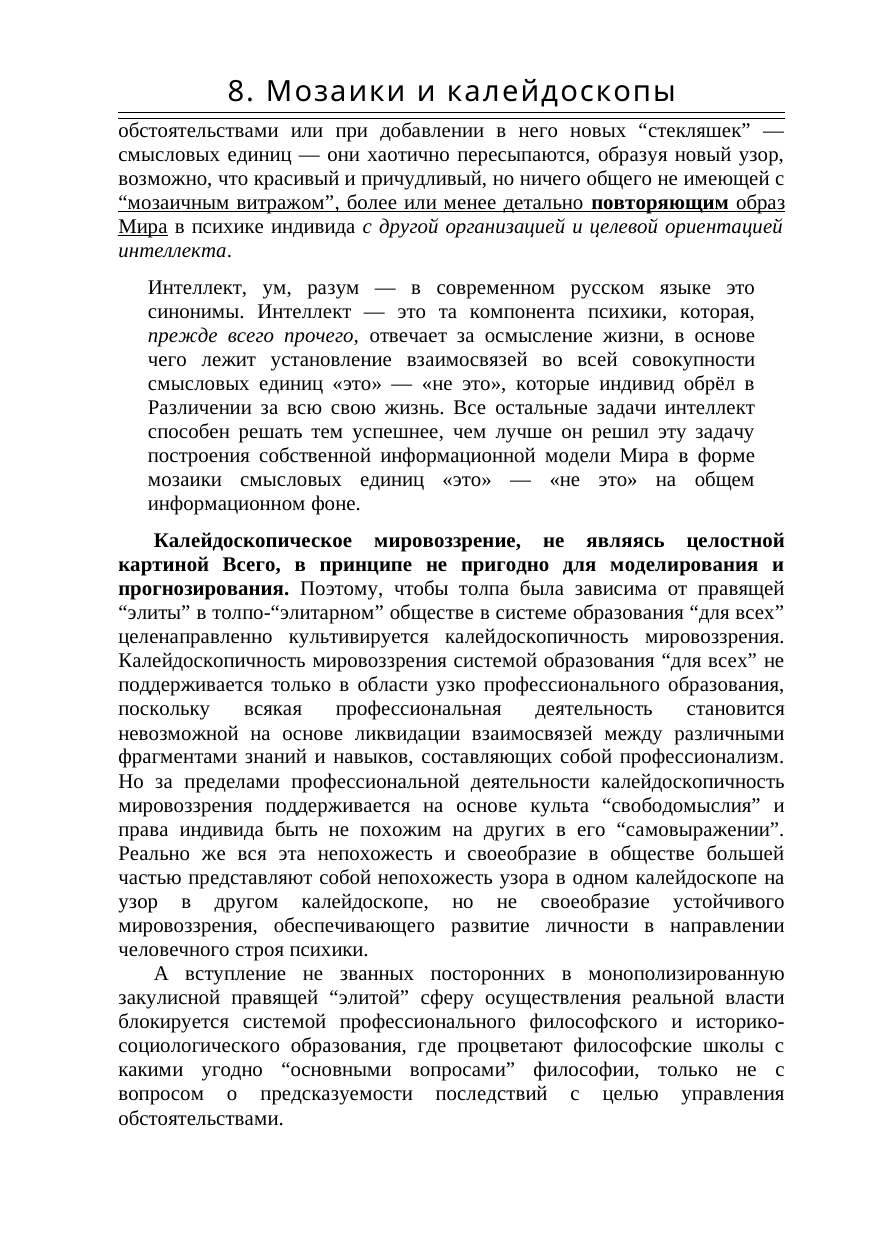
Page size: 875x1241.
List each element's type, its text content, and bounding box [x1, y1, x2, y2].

text А вступление не званных посторонних в монополизированную закулисной правящей “элитой” сферу осуществления реальной власти блокируется системой профессионального философского и историко-социологического образования, где процветают философские школы с какими угодно “основными вопросами” философии, только не с вопросом о предсказуемости последствий с целью управления обстоятельствами. [118, 961, 785, 1129]
text обстоятельствами или при добавлении в него новых “стекляшек” — смысловых единиц — они хаотично пересыпаются, образуя новый узор, возможно, что красивый и причудливый, но ничего общего не имеющей с “мозаичным витражом”, более или менее детально повторяющим образ [118, 119, 785, 211]
text Калейдоскопическое мировоззрение, не являясь целостной картиной Всего, в принципе не пригодно для моделирования и прогнозирования. Поэтому, чтобы толпа была зависима от правящей “элиты” в толпо-“элитарном” обществе в системе образования “для всех” целенаправленно культивируется калейдоскопичность мировоззрения. Калейдоскопичность мировоззрения системой образования “для всех” не поддерживается только в области узко профессионального образования, поскольку всякая профессиональная деятельность становится невозможной на основе ликвидации взаимосвязей между различными фрагментами знаний и навыков, составляющих собой профессионализм. Но за пределами профессиональной деятельности калейдоскопичность мировоззрения поддерживается на основе культа “свободомыслия” и права индивида быть не похожим на других в его “самовыражении”. Реально же вся эта непохожесть и своеобразие в обществе большей частью представляют собой непохожесть узора в одном калейдоскопе на узор в другом калейдоскопе, но не своеобразие устойчивого мировоззрения, обеспечивающего развитие личности в направлении человечного строя психики. [118, 528, 785, 961]
text Мира в психике индивида с другой организацией и целевой ориентацией интеллекта. [118, 212, 785, 262]
text Интеллект, ум, разум — в современном русском языке это синонимы. Интеллект — это та компонента психики, которая, прежде всего прочего, отвечает за осмысление жизни, в основе чего лежит установление взаимосвязей во всей совокупности смысловых единиц «это» — «не это», которые индивид обрёл в Различении за всю свою жизнь. Все остальные задачи интеллект способен решать тем успешнее, чем лучше он решил эту задачу построения собственной информационной модели Мира в форме мозаики смысловых единиц «это» — «не это» на общем информационном фоне. [148, 275, 756, 515]
